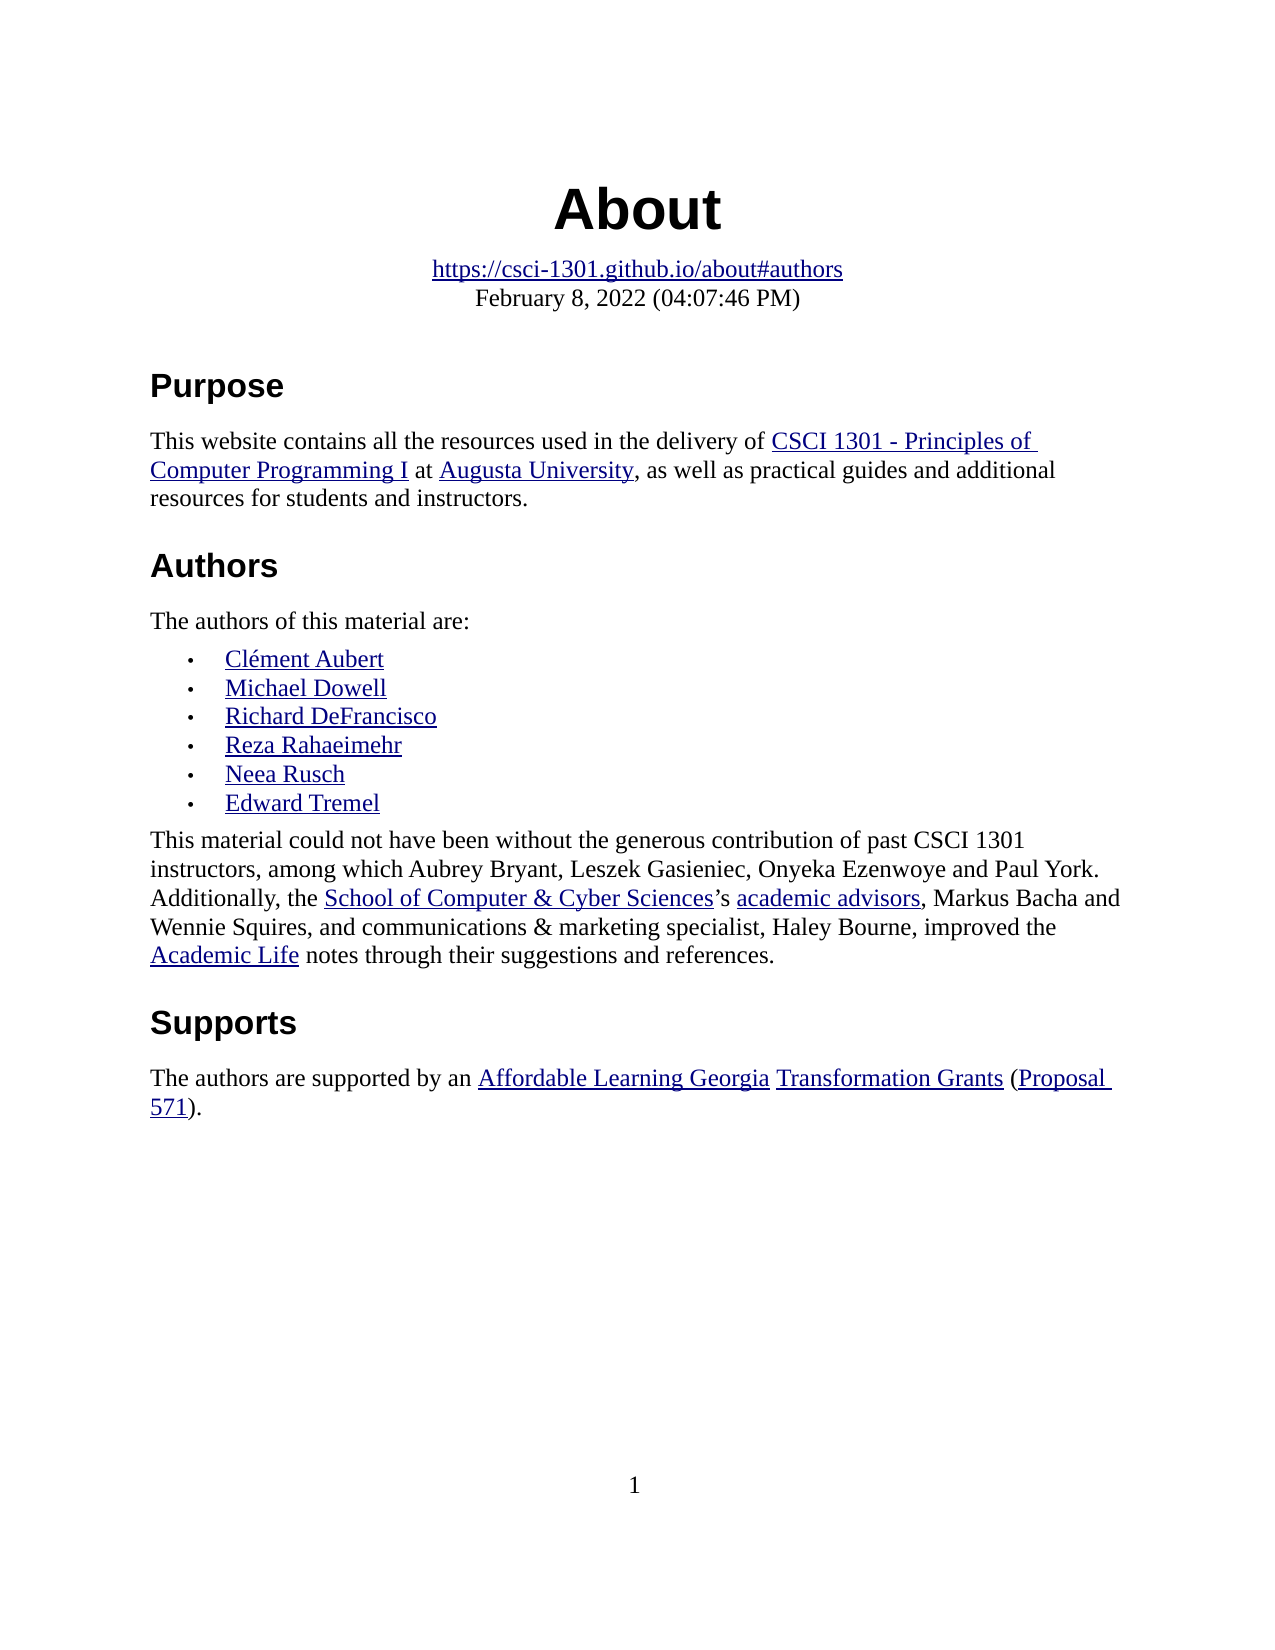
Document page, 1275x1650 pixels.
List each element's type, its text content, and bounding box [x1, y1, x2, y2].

title About [150, 175, 1125, 242]
list Reza Rahaeimehr [187, 730, 1125, 759]
subtitle Purpose [150, 366, 1125, 404]
text This website contains all the resources used in the delivery of CSCI 1301 - Principles of Computer Programming I at Augusta University, as well as practical guides and additional resources for students and instructors. [150, 426, 1125, 512]
subtitle Supports [150, 1003, 1125, 1042]
list Michael Dowell [187, 673, 1125, 701]
text https://csci-1301.github.io/about#authors [150, 254, 1125, 283]
text The authors are supported by an Affordable Learning Georgia Transformation Grants (Proposal 571). [150, 1063, 1125, 1121]
list Edward Tremel [187, 788, 1125, 816]
text February 8, 2022 (04:07:46 PM) [150, 283, 1125, 312]
list Richard DeFrancisco [187, 701, 1125, 730]
list Clément Aubert [187, 644, 1125, 673]
text The authors of this material are: [150, 606, 1125, 635]
text This material could not have been without the generous contribution of past CSCI 1301 instructors, among which Aubrey Bryant, Leszek Gasieniec, Onyeka Ezenwoye and Paul York. Additionally, the School of Computer & Cyber Sciences’s academic advisors, Markus Bacha and Wennie Squires, and communications & marketing specialist, Haley Bourne, improved the Academic Life notes through their suggestions and references. [150, 825, 1125, 969]
subtitle Authors [150, 546, 1125, 585]
list Neea Rusch [187, 759, 1125, 788]
